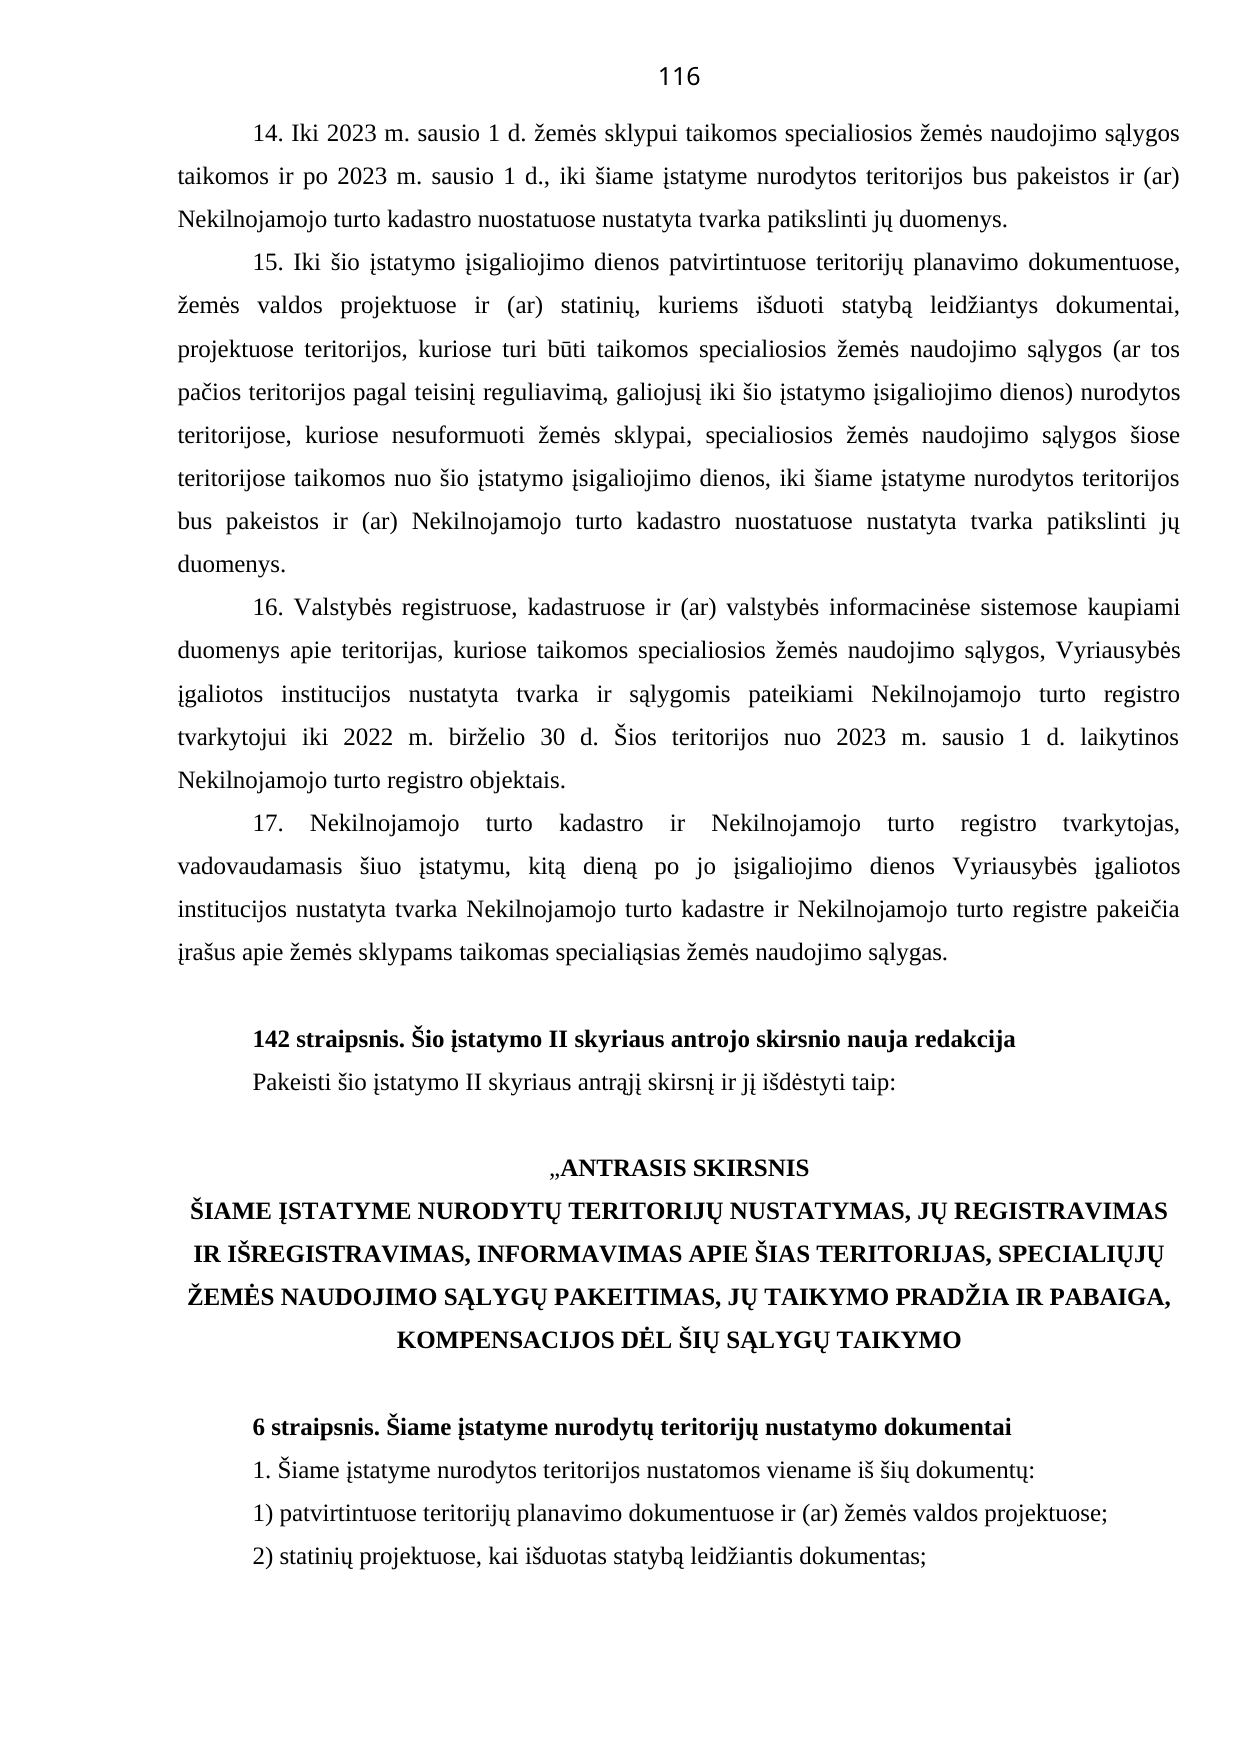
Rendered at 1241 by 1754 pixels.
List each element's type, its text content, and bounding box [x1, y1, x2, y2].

text 6 straipsnis. Šiame įstatyme nurodytų teritorijų nustatymo dokumentai [177, 1412, 1181, 1441]
text 14. Iki 2023 m. sausio 1 d. žemės sklypui taikomos specialiosios žemės naudojimo sąlygos taikomos ir po 2023 m. sausio 1 d., iki šiame įstatyme nurodytos teritorijos bus pakeistos ir (ar) Nekilnojamojo turto kadastro nuostatuose nustatyta tvarka patikslinti jų duomenys. [177, 118, 1181, 233]
text „ANTRASIS SKIRSNIS [177, 1153, 1181, 1182]
text Pakeisti šio įstatymo II skyriaus antrąjį skirsnį ir jį išdėstyti taip: [177, 1067, 1181, 1096]
text 15. Iki šio įstatymo įsigaliojimo dienos patvirtintuose teritorijų planavimo dokumentuose, žemės valdos projektuose ir (ar) statinių, kuriems išduoti statybą leidžiantys dokumentai, projektuose teritorijos, kuriose turi būti taikomos specialiosios žemės naudojimo sąlygos (ar tos pačios teritorijos pagal teisinį reguliavimą, galiojusį iki šio įstatymo įsigaliojimo dienos) nurodytos teritorijose, kuriose nesuformuoti žemės sklypai, specialiosios žemės naudojimo sąlygos šiose teritorijose taikomos nuo šio įstatymo įsigaliojimo dienos, iki šiame įstatyme nurodytos teritorijos bus pakeistos ir (ar) Nekilnojamojo turto kadastro nuostatuose nustatyta tvarka patikslinti jų duomenys. [177, 247, 1181, 578]
text ŠIAME ĮSTATYME NURODYTŲ TERITORIJŲ NUSTATYMAS, JŲ REGISTRAVIMAS IR IŠREGISTRAVIMAS, INFORMAVIMAS APIE ŠIAS TERITORIJAS, SPECIALIŲJŲ ŽEMĖS NAUDOJIMO SĄLYGŲ PAKEITIMAS, JŲ TAIKYMO PRADŽIA IR PABAIGA, KOMPENSACIJOS DĖL ŠIŲ SĄLYGŲ TAIKYMO [177, 1196, 1181, 1354]
text 2) statinių projektuose, kai išduotas statybą leidžiantis dokumentas; [177, 1541, 1181, 1570]
text 142 straipsnis. Šio įstatymo II skyriaus antrojo skirsnio nauja redakcija [177, 1024, 1181, 1052]
text 1) patvirtintuose teritorijų planavimo dokumentuose ir (ar) žemės valdos projektuose; [177, 1498, 1181, 1527]
text 17. Nekilnojamojo turto kadastro ir Nekilnojamojo turto registro tvarkytojas, vadovaudamasis šiuo įstatymu, kitą dieną po jo įsigaliojimo dienos Vyriausybės įgaliotos institucijos nustatyta tvarka Nekilnojamojo turto kadastre ir Nekilnojamojo turto registre pakeičia įrašus apie žemės sklypams taikomas specialiąsias žemės naudojimo sąlygas. [177, 808, 1181, 966]
text 1. Šiame įstatyme nurodytos teritorijos nustatomos viename iš šių dokumentų: [177, 1455, 1181, 1484]
text 16. Valstybės registruose, kadastruose ir (ar) valstybės informacinėse sistemose kaupiami duomenys apie teritorijas, kuriose taikomos specialiosios žemės naudojimo sąlygos, Vyriausybės įgaliotos institucijos nustatyta tvarka ir sąlygomis pateikiami Nekilnojamojo turto registro tvarkytojui iki 2022 m. birželio 30 d. Šios teritorijos nuo 2023 m. sausio 1 d. laikytinos Nekilnojamojo turto registro objektais. [177, 592, 1181, 794]
